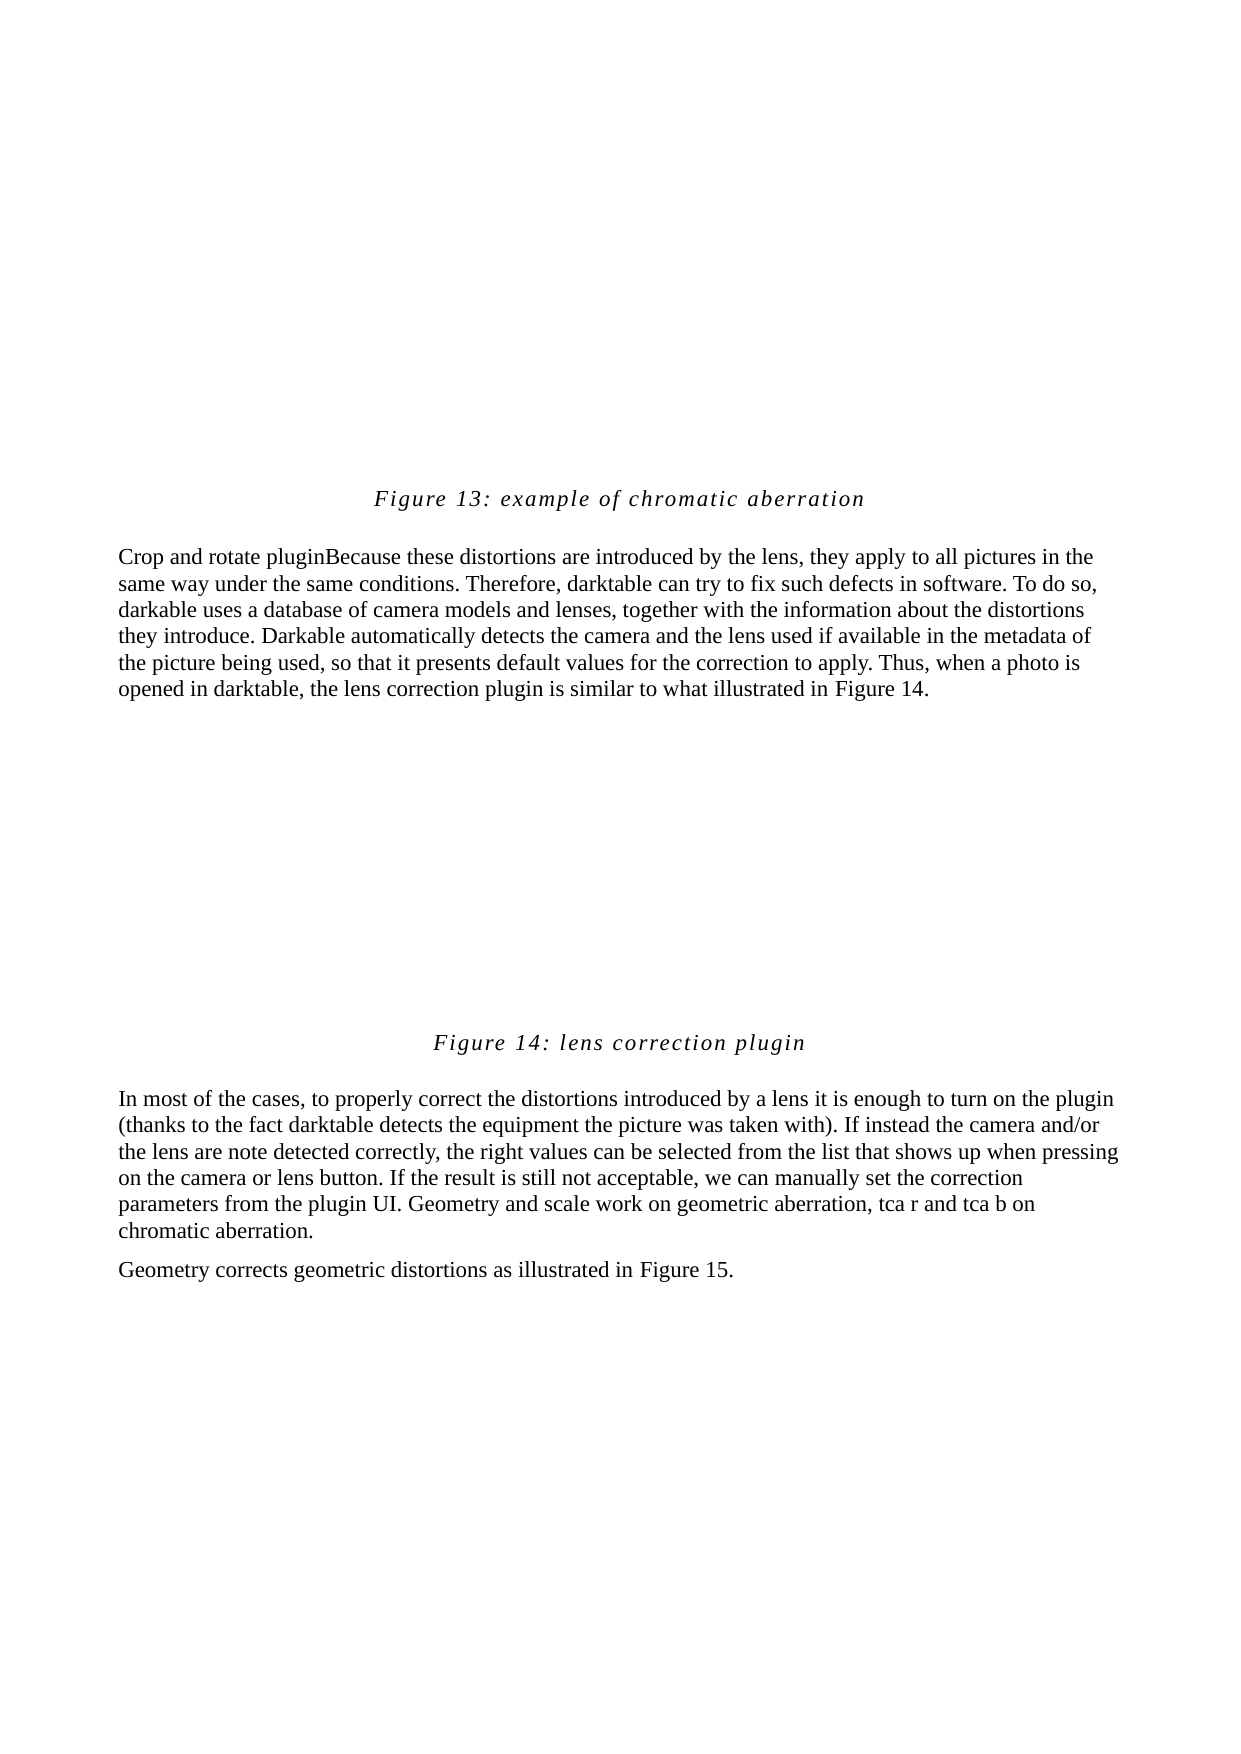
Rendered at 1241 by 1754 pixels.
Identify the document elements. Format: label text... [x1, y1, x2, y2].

text In most of the cases, to properly correct the distortions introduced by a lens it is enough to turn on the plugin (thanks to the fact darktable detects the equipment the picture was taken with). If instead the camera and/or the lens are note detected correctly, the right values can be selected from the list that shows up when pressing on the camera or lens button. If the result is still not acceptable, we can manually set the correction parameters from the plugin UI. Geometry and scale work on geometric aberration, tca r and tca b on chromatic aberration. [118, 714, 1122, 1243]
text Figure 13: example of chromatic aberration [363, 130, 877, 511]
text Figure 14: lens correction plugin [391, 726, 850, 1056]
text Crop and rotate pluginBecause these distortions are introduced by the lens, they apply to all pictures in the same way under the same conditions. Therefore, darktable can try to fix such defects in software. To do so, darkable uses a database of camera models and lenses, together with the information about the distortions they introduce. Darkable automatically detects the camera and the lens used if available in the metadata of the picture being used, so that it presents default values for the correction to apply. Thus, when a photo is opened in darktable, the lens correction plugin is similar to what illustrated in Figure 14. [118, 118, 1122, 702]
text Geometry corrects geometric distortions as illustrated in Figure 15. [118, 1256, 1122, 1282]
